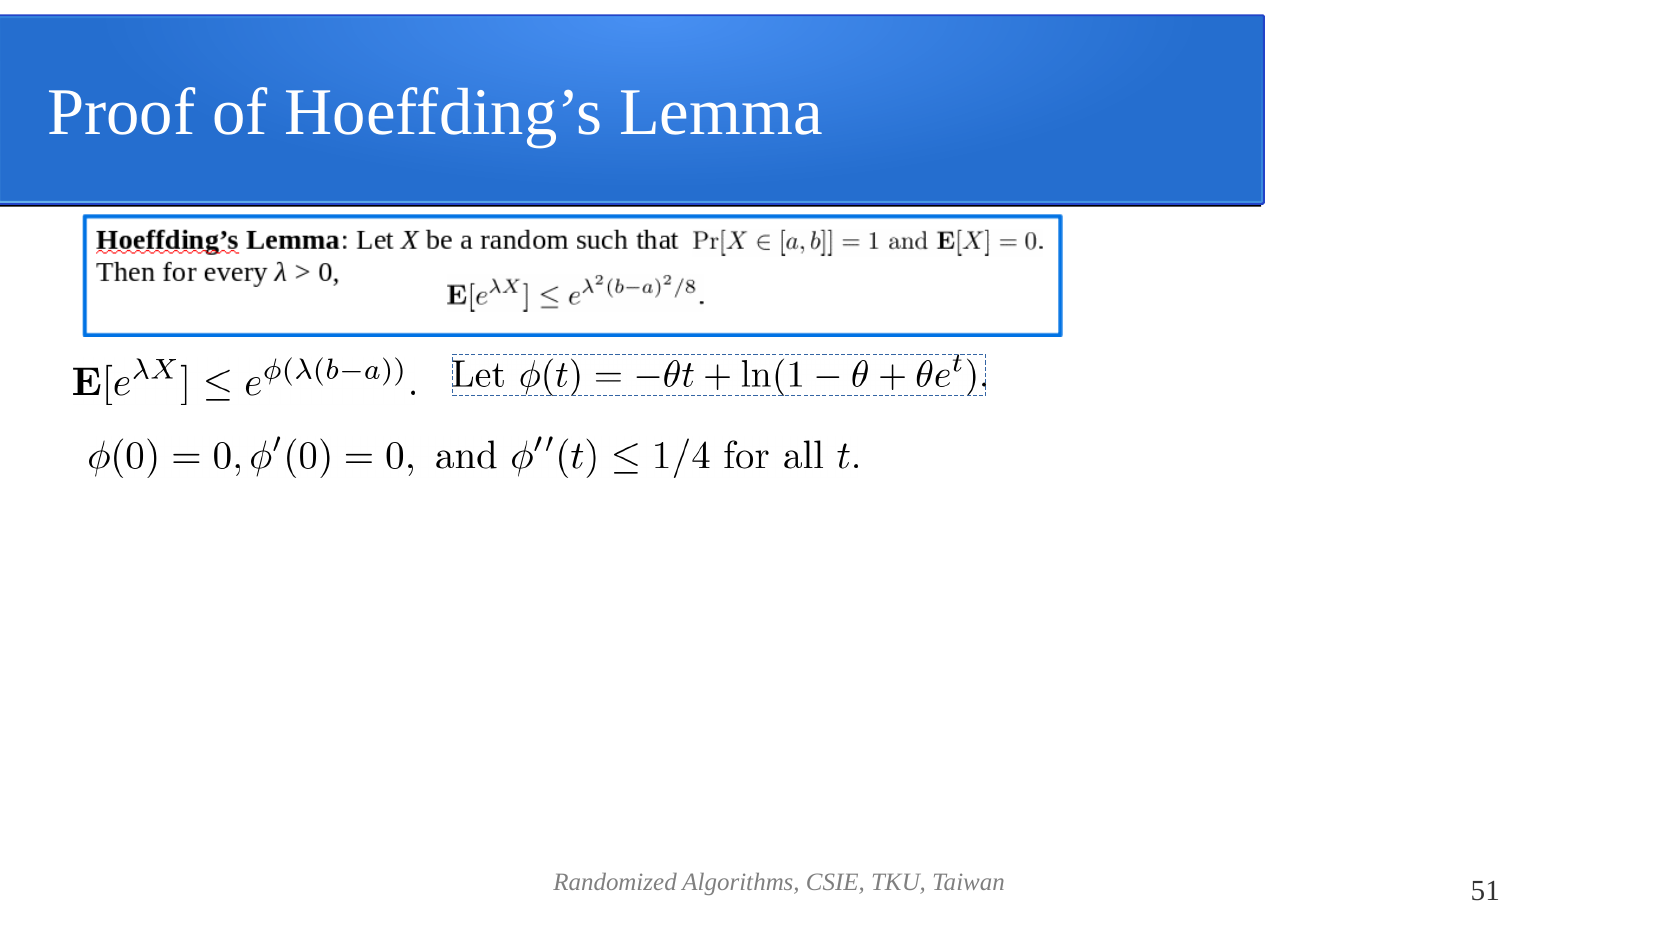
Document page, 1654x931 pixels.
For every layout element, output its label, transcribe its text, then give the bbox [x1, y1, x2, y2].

picture [452, 354, 986, 396]
picture [73, 357, 415, 406]
title Proof of Hoeffding’s Lemma [47, 35, 1199, 189]
picture [82, 212, 1063, 337]
picture [89, 436, 858, 478]
